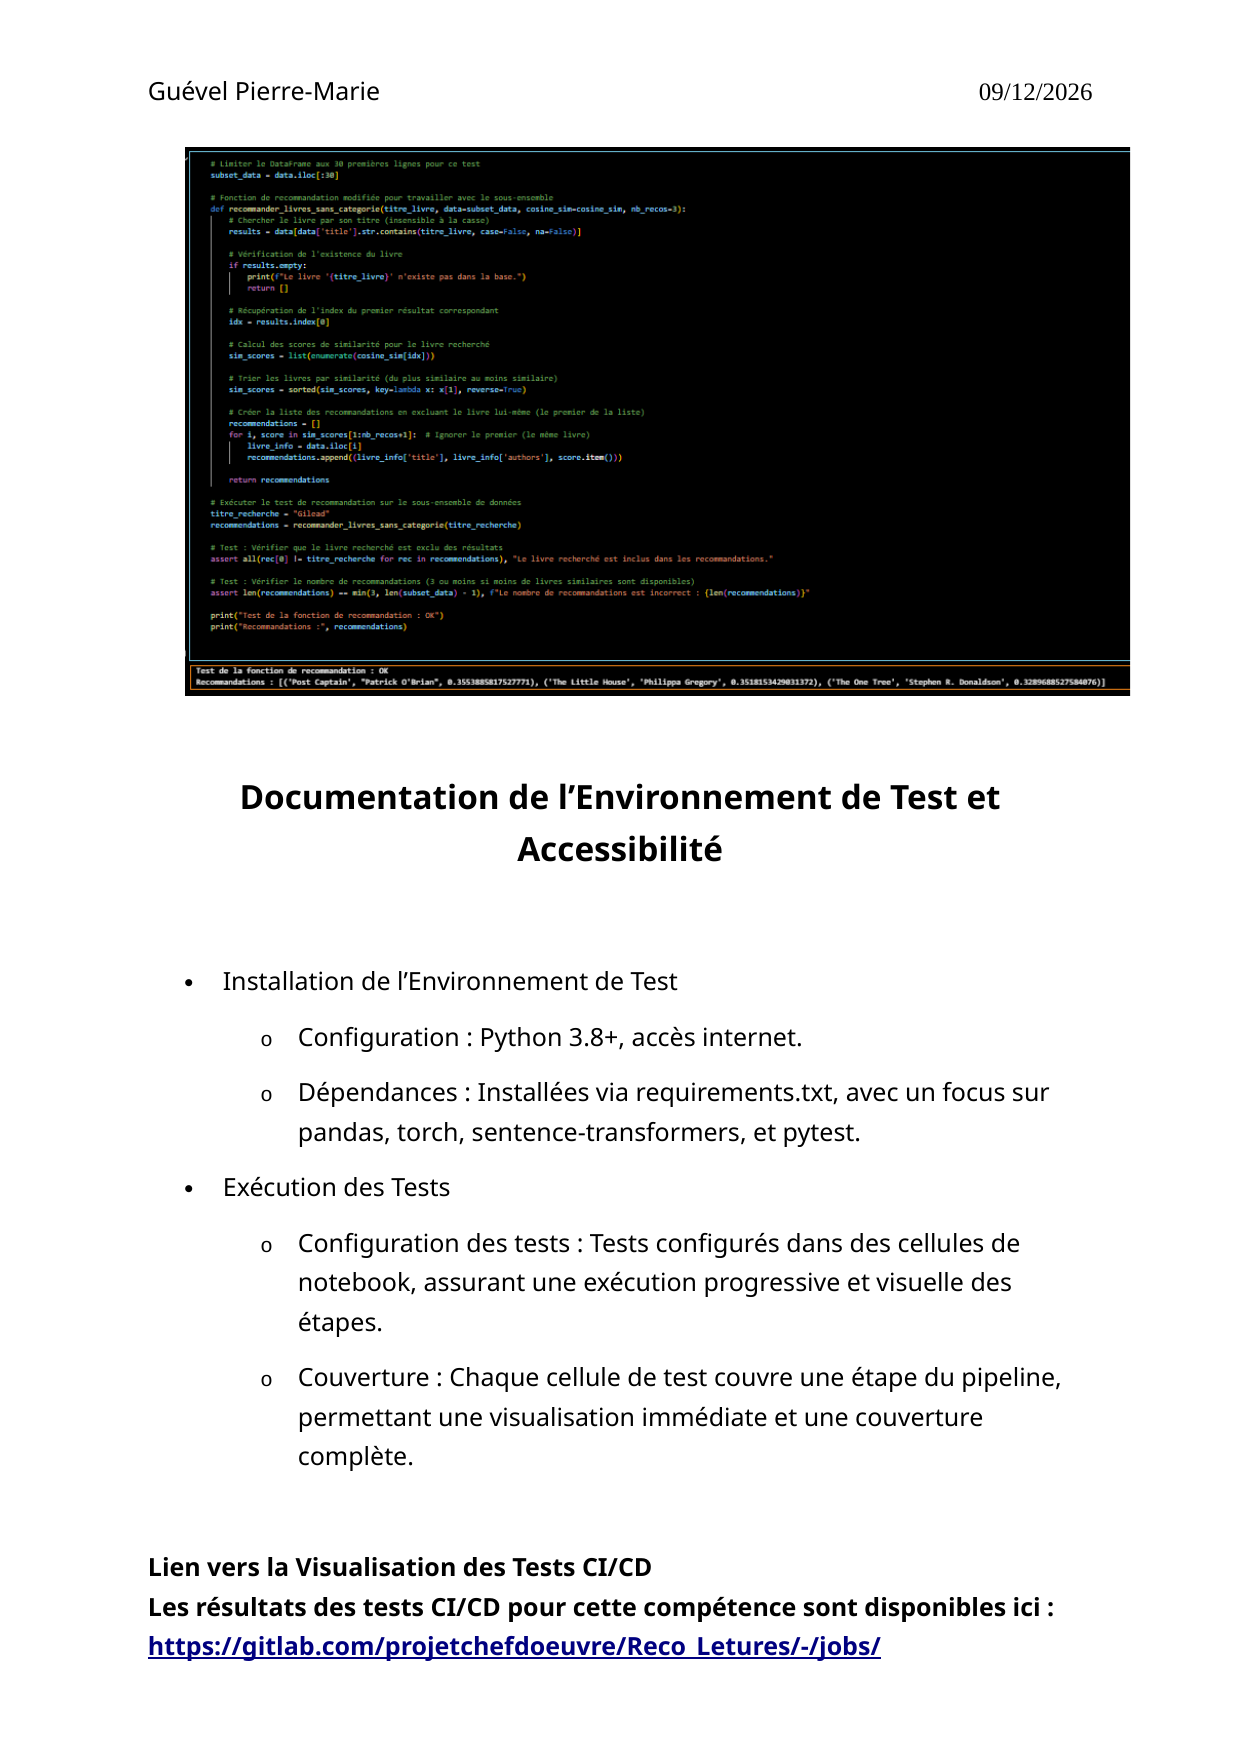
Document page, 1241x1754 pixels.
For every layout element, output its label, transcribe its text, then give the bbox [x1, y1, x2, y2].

list Dépendances : Installées via requirements.txt, avec un focus sur pandas, torch, sentence-transformers, et pytest. [260, 1075, 1093, 1148]
list Installation de l’Environnement de Test [185, 963, 1093, 997]
list Exécution des Tests [185, 1170, 1093, 1204]
text Documentation de l’Environnement de Test et Accessibilité [148, 773, 1093, 871]
list Configuration des tests : Tests configurés dans des cellules de notebook, assurant une exécution progressive et visuelle des étapes. [260, 1226, 1093, 1338]
list Couverture : Chaque cellule de test couvre une étape du pipeline, permettant une visualisation immédiate et une couverture complète. [260, 1360, 1093, 1472]
list Configuration : Python 3.8+, accès internet. [260, 1019, 1093, 1053]
text Lien vers la Visualisation des Tests CI/CD Les résultats des tests CI/CD pour cette compétence sont disponibles ici : https://gitlab.com/projetchefdoeuvre/Reco_Letures/-/jobs/ [148, 1550, 1093, 1662]
